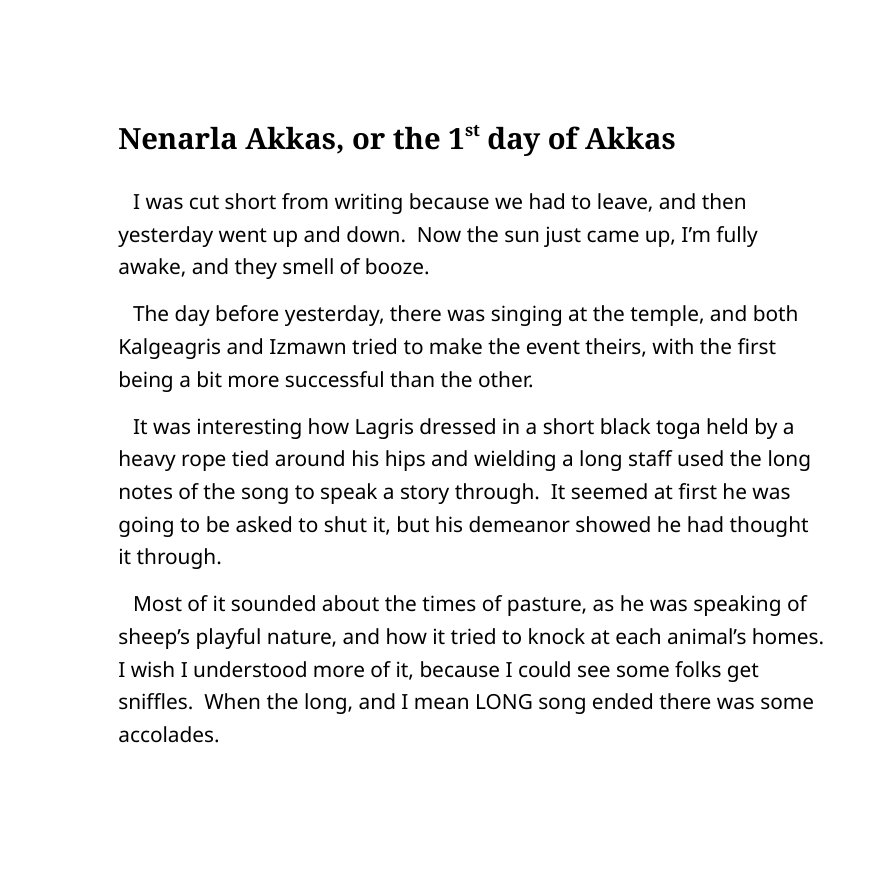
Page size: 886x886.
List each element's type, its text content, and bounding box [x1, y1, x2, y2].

subtitle Nenarla Akkas, or the 1st day of Akkas [118, 118, 827, 158]
text I was cut short from writing because we had to leave, and then yesterday went up and down. Now the sun just came up, I’m fully awake, and they smell of booze. [118, 187, 827, 281]
text It was interesting how Lagris dressed in a short black toga held by a heavy rope tied around his hips and wielding a long staff used the long notes of the song to speak a story through. It seemed at first he was going to be asked to shut it, but his demeanor showed he had thought it through. [118, 412, 827, 571]
text Most of it sounded about the times of pasture, as he was speaking of sheep’s playful nature, and how it tried to knock at each animal’s homes. I wish I understood more of it, because I could see some folks get sniffles. When the long, and I mean LONG song ended there was some accolades. [118, 589, 827, 748]
text The day before yesterday, there was singing at the temple, and both Kalgeagris and Izmawn tried to make the event theirs, with the first being a bit more successful than the other. [118, 299, 827, 393]
